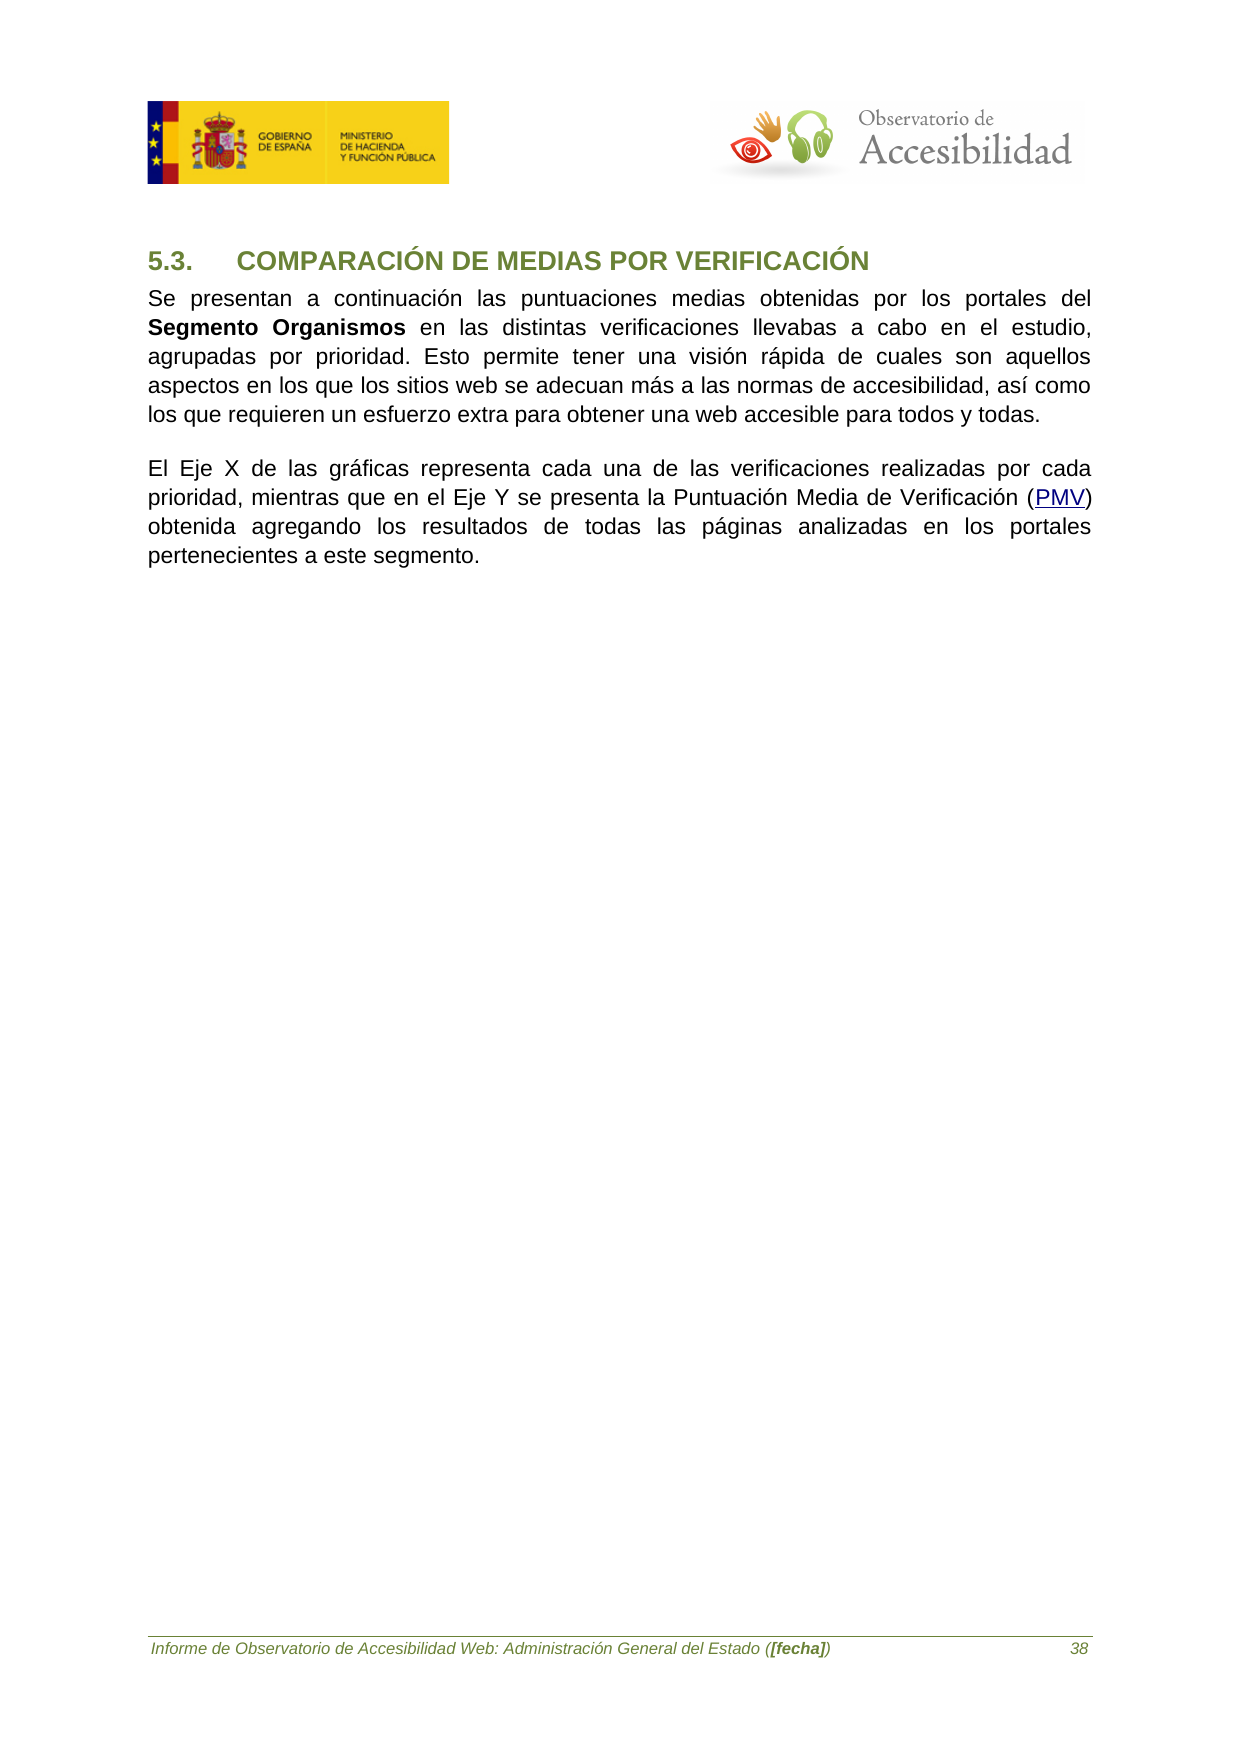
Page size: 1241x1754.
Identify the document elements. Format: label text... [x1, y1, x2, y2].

picture [710, 101, 1086, 184]
picture [147, 101, 450, 184]
text Se presentan a continuación las puntuaciones medias obtenidas por los portales del Segmento Organismos en las distintas verificaciones llevabas a cabo en el estudio, agrupadas por prioridad. Esto permite tener una visión rápida de cuales son aquellos aspectos en los que los sitios web se adecuan más a las normas de accesibilidad, así como los que requieren un esfuerzo extra para obtener una web accesible para todos y todas. [148, 285, 1092, 427]
text El Eje X de las gráficas representa cada una de las verificaciones realizadas por cada prioridad, mientras que en el Eje Y se presenta la Puntuación Media de Verificación (PMV) obtenida agregando los resultados de todas las páginas analizadas en los portales pertenecientes a este segmento. [148, 455, 1092, 568]
subtitle Comparación de medias por verificación [148, 245, 1092, 276]
